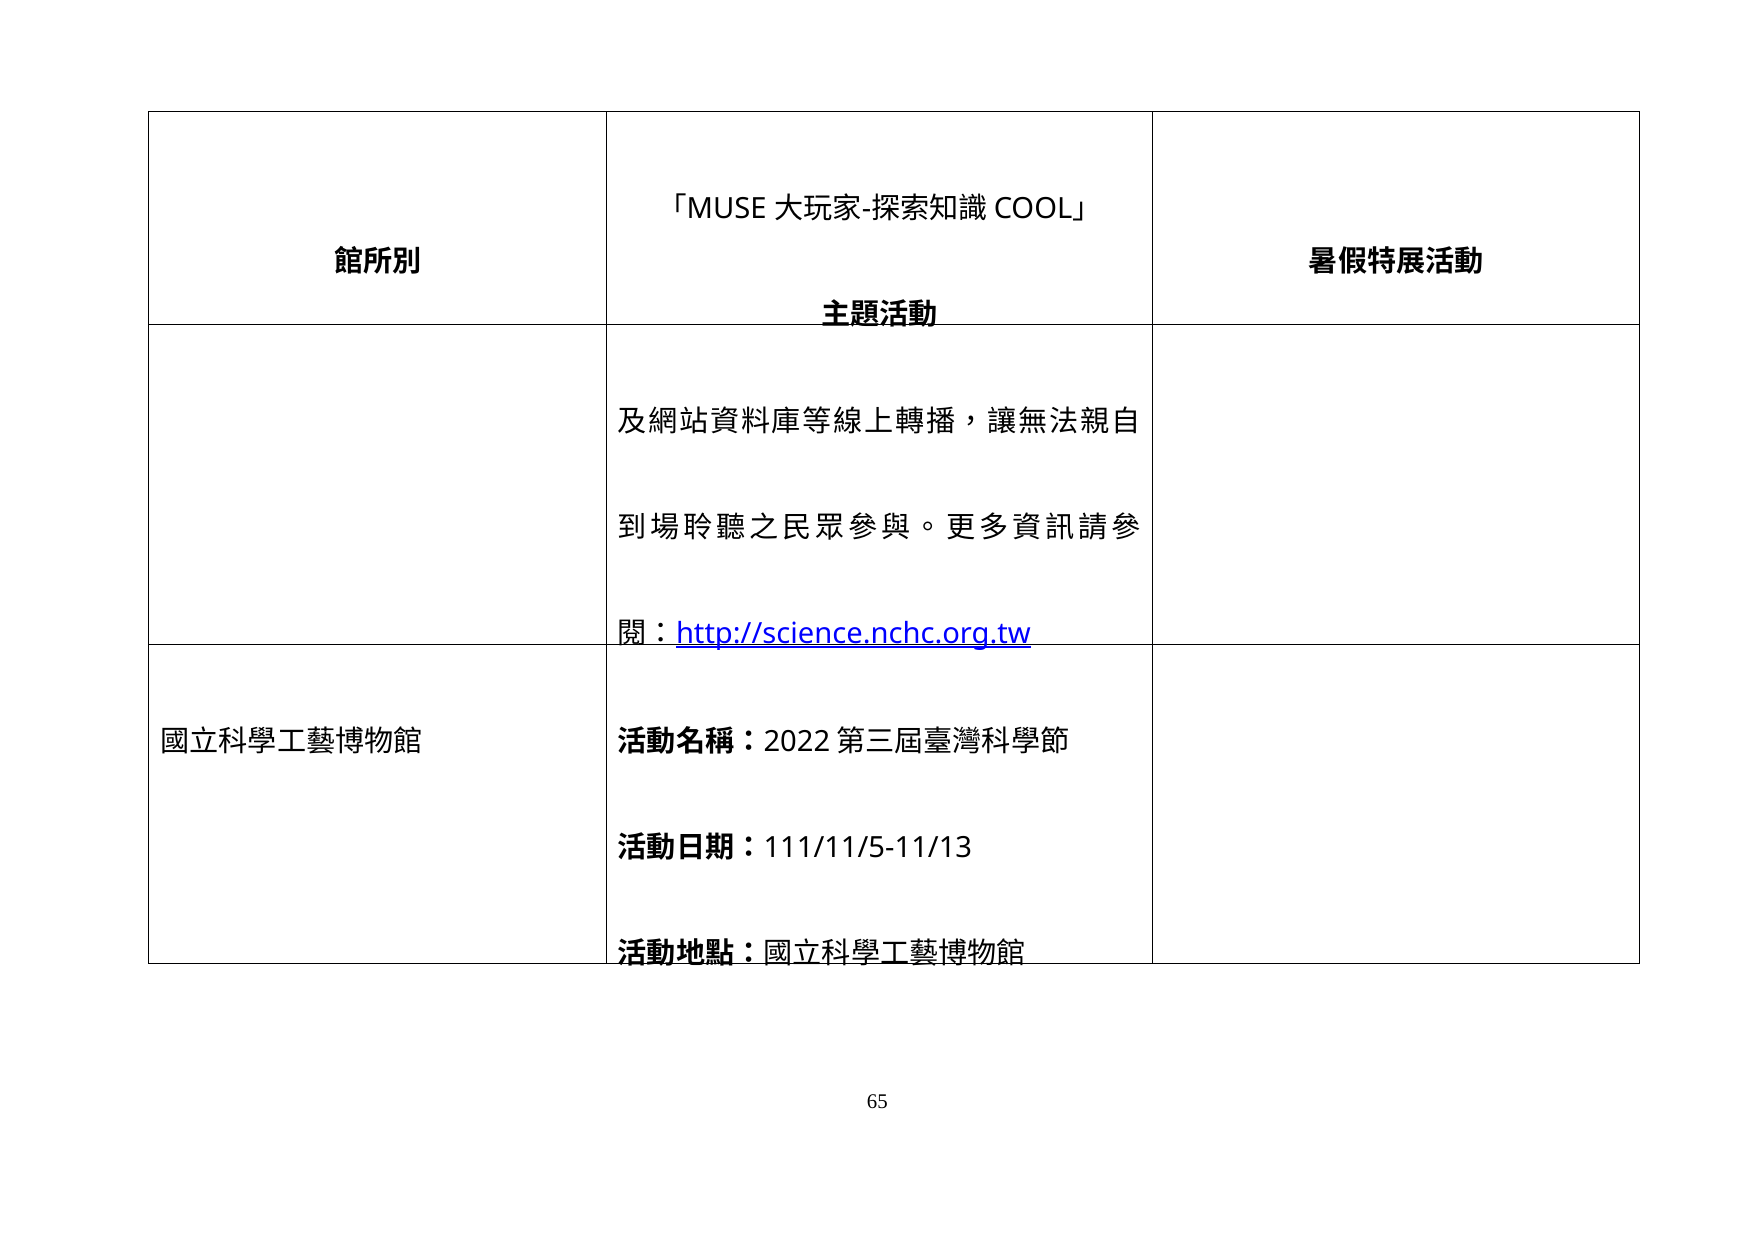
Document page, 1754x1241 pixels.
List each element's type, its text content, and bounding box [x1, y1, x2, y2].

table_cell 國立科學工藝博物館 [149, 645, 606, 963]
table_header 暑假特展活動 [1153, 112, 1639, 324]
table_cell [149, 325, 606, 644]
table_header ｢MUSE 大玩家-探索知識COOL｣ 主題活動 [607, 112, 1152, 324]
table_cell 及網站資料庫等線上轉播，讓無法親自到場聆聽之民眾參與。更多資訊請參閱：http://science.nchc.org.tw [607, 325, 1152, 644]
table_header 館所別 [149, 112, 606, 324]
table_cell 活動名稱：2022第三屆臺灣科學節 活動日期：111/11/5-11/13 活動地點：國立科學工藝博物館 [607, 645, 1152, 963]
table_cell [1153, 325, 1639, 644]
table_cell [1153, 645, 1639, 963]
